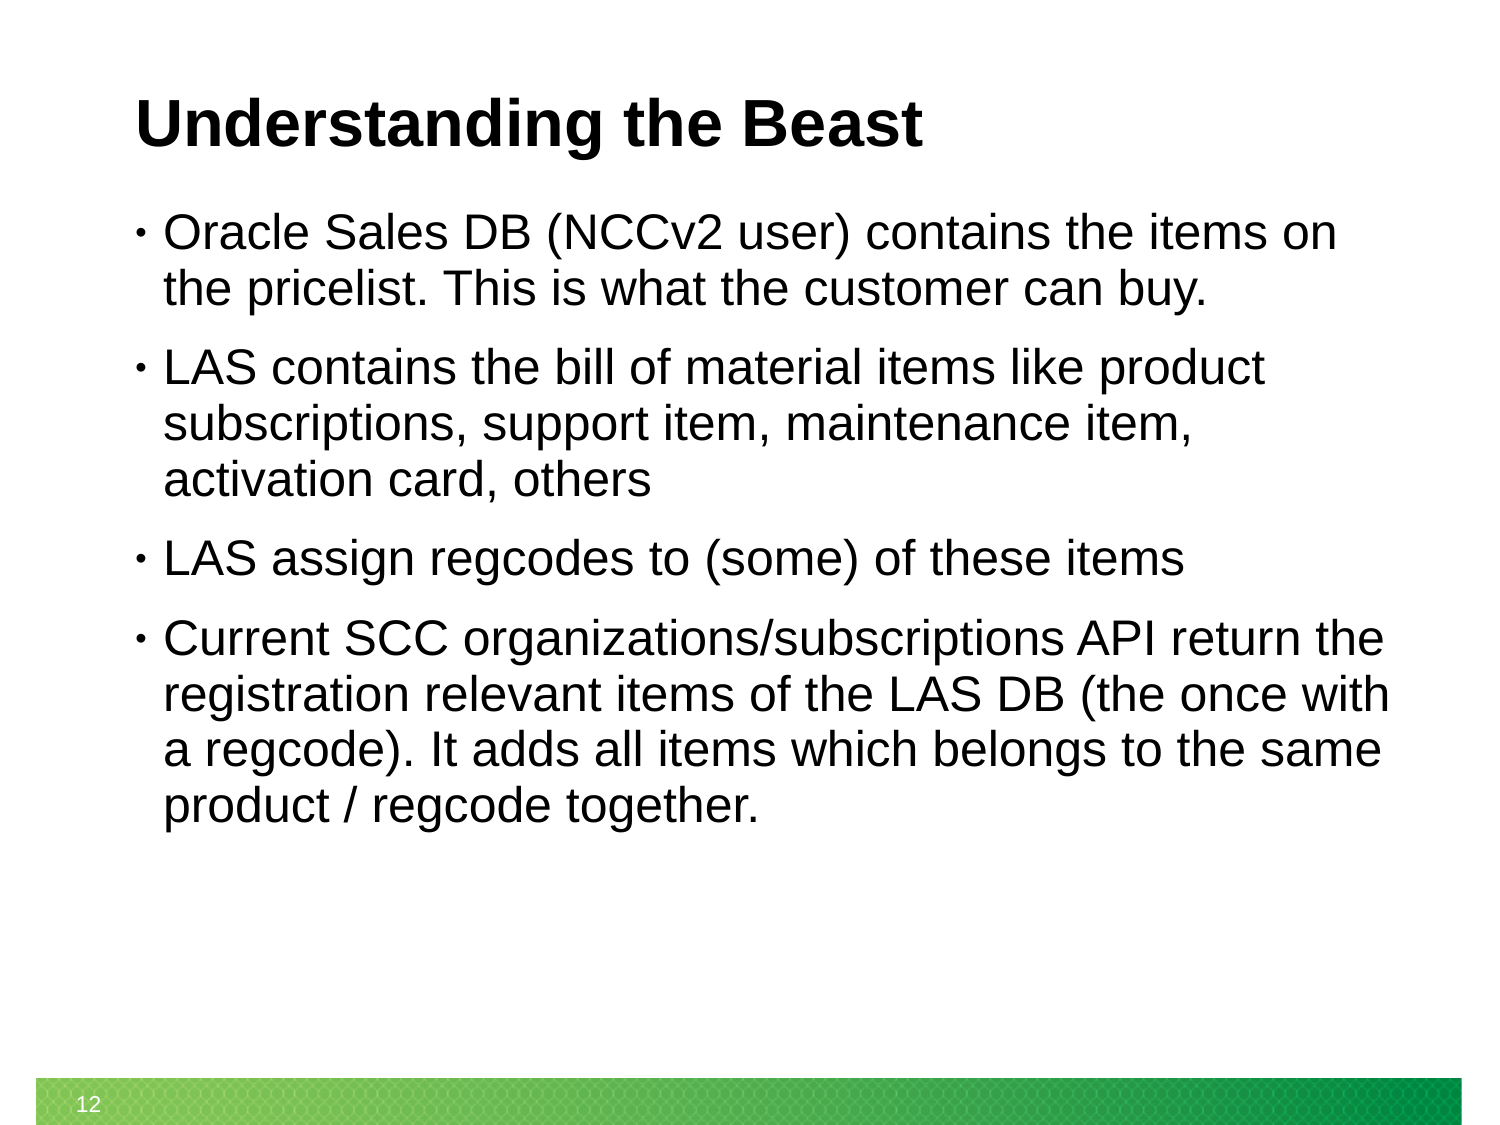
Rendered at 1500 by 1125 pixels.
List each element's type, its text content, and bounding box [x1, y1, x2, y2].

title Understanding the Beast [135, 41, 1372, 203]
list Oracle Sales DB (NCCv2 user) contains the items on the pricelist. This is what the customer can buy. LAS contains the bill of material items like product subscriptions, support item, maintenance item, activation card, others LAS assign regcodes to (some) of these items Current SCC organizations/subscriptions API return the registration relevant items of the LAS DB (the once with a regcode). It adds all items which belongs to the same product / regcode together. [135, 203, 1396, 946]
picture [36, 1078, 1462, 1125]
